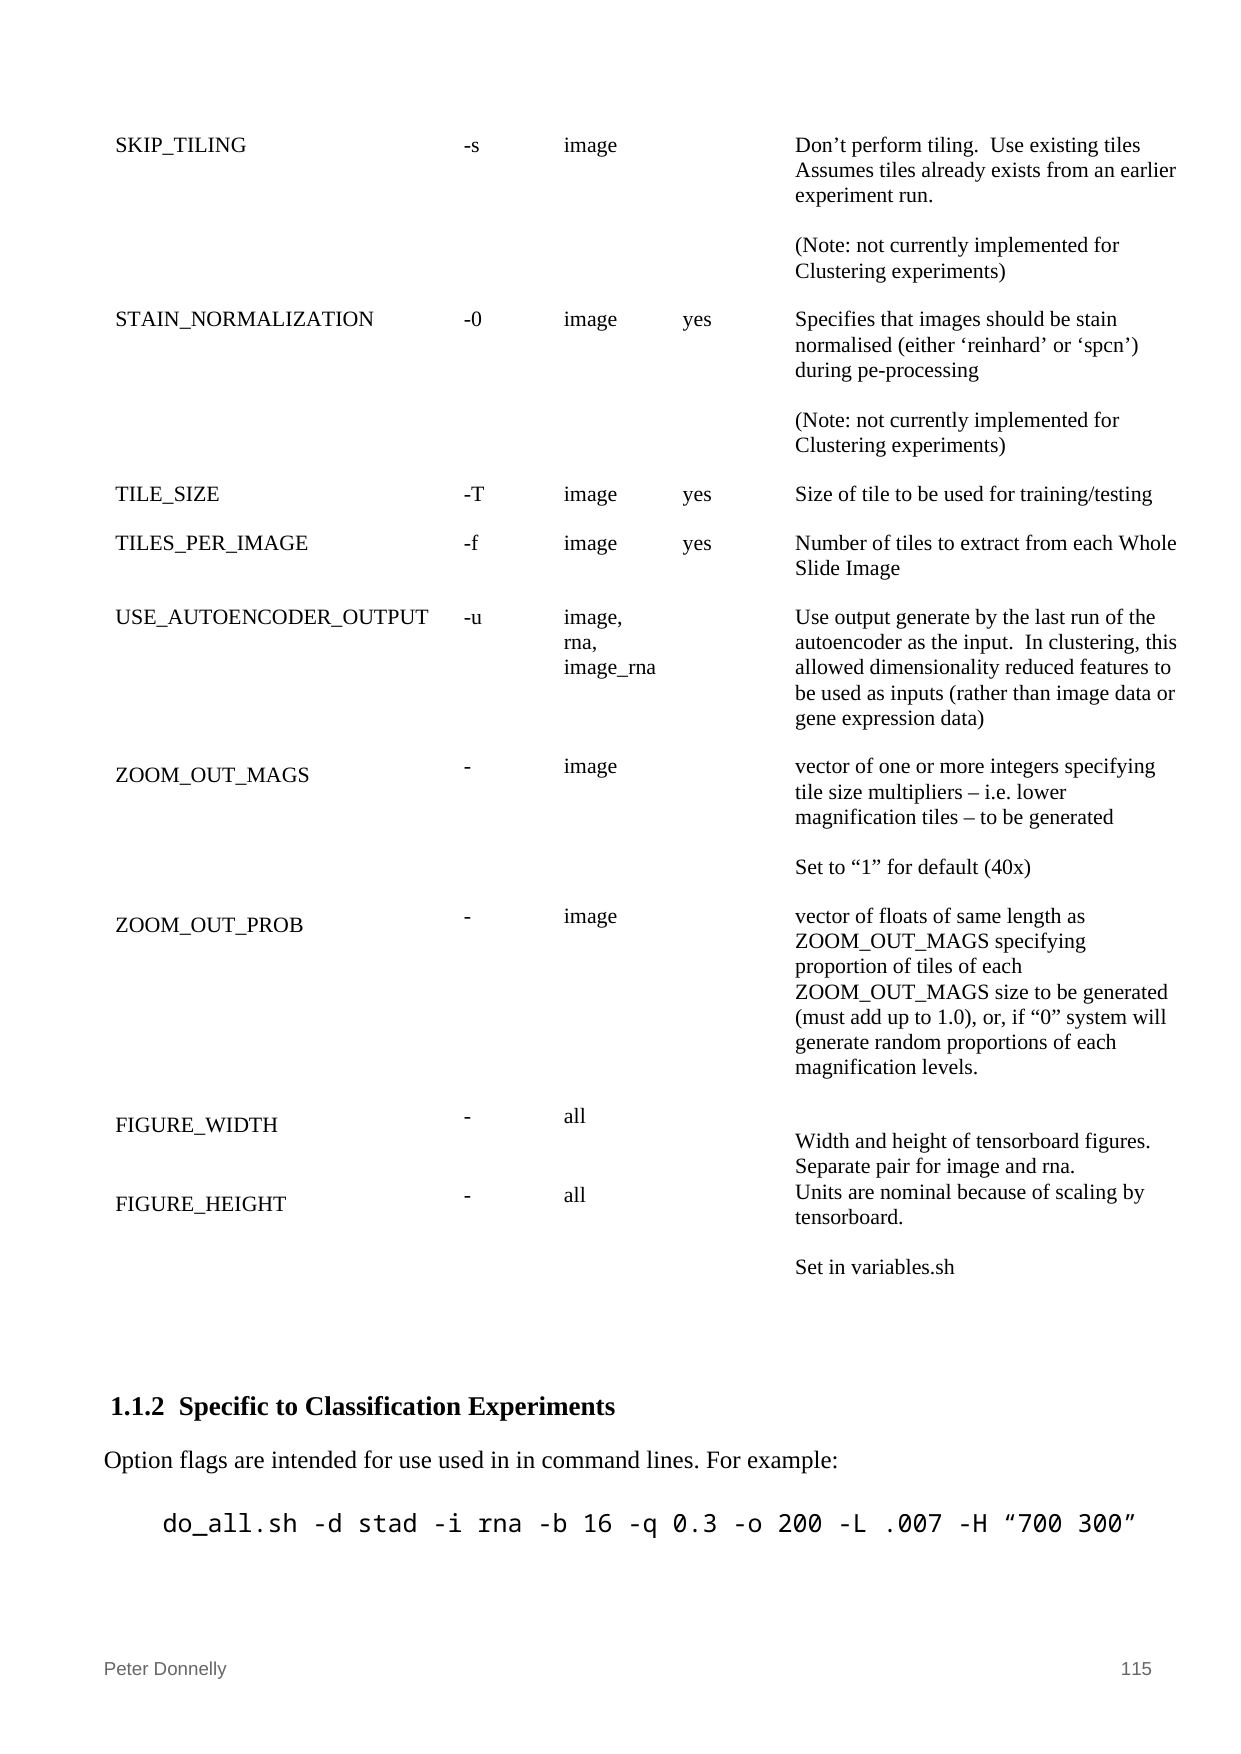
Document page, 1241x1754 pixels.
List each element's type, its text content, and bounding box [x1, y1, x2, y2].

table_cell image [552, 469, 671, 518]
table_cell all [552, 1170, 671, 1316]
table_cell - [452, 1170, 552, 1316]
table_cell TILES_PER_IMAGE [104, 518, 452, 592]
table_cell -0 [452, 295, 552, 469]
table_cell image [552, 742, 671, 891]
table_cell all [552, 1091, 671, 1170]
table_cell SKIP_TILING [104, 120, 452, 294]
table_cell ZOOM_OUT_PROB [104, 891, 452, 1091]
table_cell - [452, 1091, 552, 1170]
table_cell -u [452, 592, 552, 742]
table_cell yes [671, 295, 783, 469]
text Option flags are intended for use used in in command lines. For example: [103, 1445, 1146, 1474]
table_cell - [452, 891, 552, 1091]
table_cell [671, 120, 783, 294]
table_cell image [552, 295, 671, 469]
table_cell Width and height of tensorboard figures. Separate pair for image and rna. Units are nominal because of scaling by tensorboard. Set in variables.sh [783, 1091, 1189, 1316]
table_cell [671, 592, 783, 742]
table_cell STAIN_NORMALIZATION [104, 295, 452, 469]
table_cell USE_AUTOENCODER_OUTPUT [104, 592, 452, 742]
table_cell yes [671, 518, 783, 592]
table_cell Specifies that images should be stain normalised (either ‘reinhard’ or ‘spcn’) during pe-processing (Note: not currently implemented for Clustering experiments) [783, 295, 1189, 469]
table_cell ZOOM_OUT_MAGS [104, 742, 452, 891]
table_cell FIGURE_WIDTH [104, 1091, 452, 1170]
table_cell Don’t perform tiling. Use existing tiles Assumes tiles already exists from an earlier experiment run. (Note: not currently implemented for Clustering experiments) [783, 120, 1189, 294]
table_cell [671, 1091, 783, 1170]
table_cell vector of floats of same length as ZOOM_OUT_MAGS specifying proportion of tiles of each ZOOM_OUT_MAGS size to be generated (must add up to 1.0), or, if “0” system will generate random proportions of each magnification levels. [783, 891, 1189, 1091]
table_cell Use output generate by the last run of the autoencoder as the input. In clustering, this allowed dimensionality reduced features to be used as inputs (rather than image data or gene expression data) [783, 592, 1189, 742]
table_cell [671, 1170, 783, 1316]
table_cell image [552, 891, 671, 1091]
table_cell yes [671, 469, 783, 518]
table_cell image, rna, image_rna [552, 592, 671, 742]
table_cell -T [452, 469, 552, 518]
table_cell [671, 742, 783, 891]
table_cell vector of one or more integers specifying tile size multipliers – i.e. lower magnification tiles – to be generated Set to “1” for default (40x) [783, 742, 1189, 891]
table_cell -s [452, 120, 552, 294]
text do_all.sh -d stad -i rna -b 16 -q 0.3 -o 200 -L .007 -H “700 300” [162, 1506, 1146, 1540]
table_cell - [452, 742, 552, 891]
table_cell image [552, 518, 671, 592]
subtitle Specific to Classification Experiments [103, 1390, 1146, 1421]
table_cell [671, 891, 783, 1091]
table_cell FIGURE_HEIGHT [104, 1170, 452, 1316]
table_cell Number of tiles to extract from each Whole Slide Image [783, 518, 1189, 592]
table_cell image [552, 120, 671, 294]
table_cell TILE_SIZE [104, 469, 452, 518]
table_cell Size of tile to be used for training/testing [783, 469, 1189, 518]
table_cell -f [452, 518, 552, 592]
